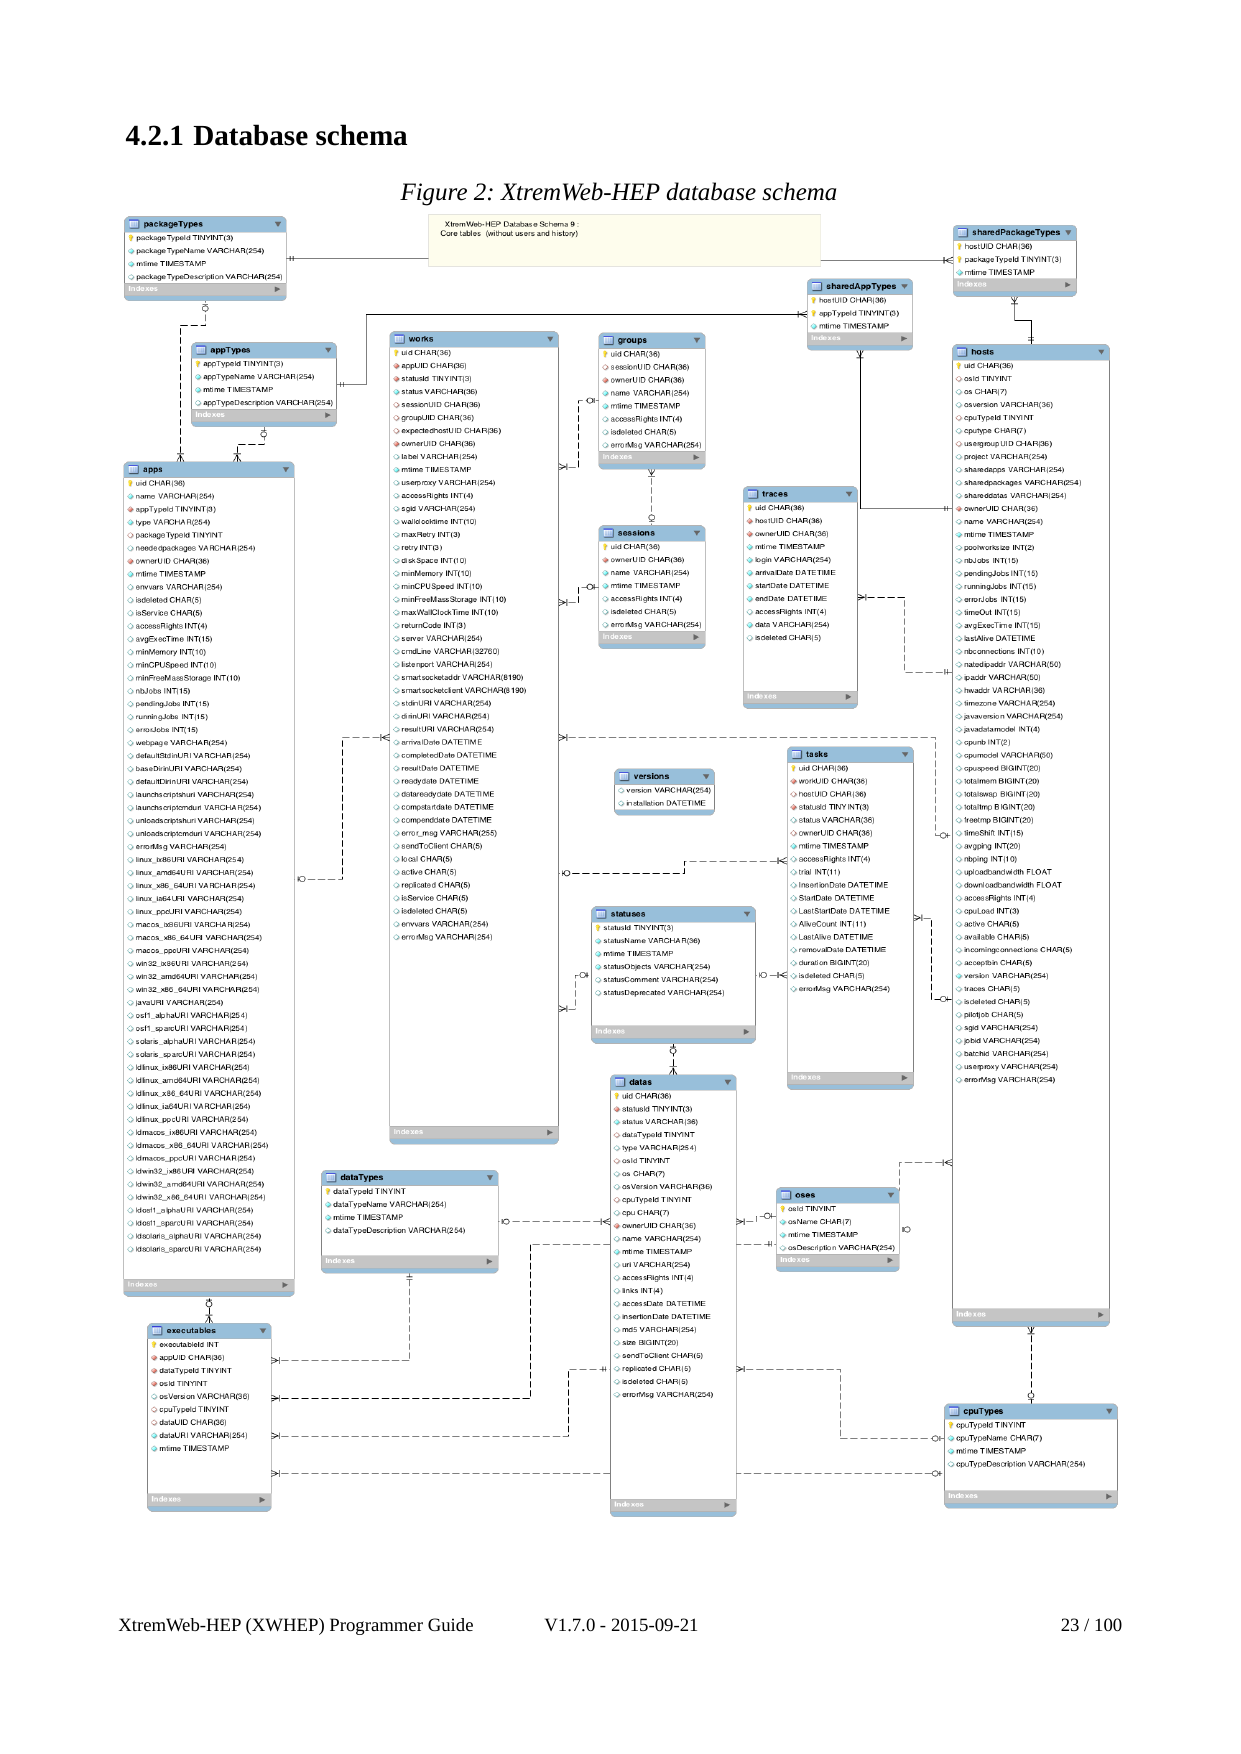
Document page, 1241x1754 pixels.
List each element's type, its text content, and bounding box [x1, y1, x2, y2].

picture [116, 214, 1124, 1529]
subtitle Database schema [118, 118, 1122, 152]
text Figure 2: XtremWeb-HEP database schema [116, 177, 1124, 205]
